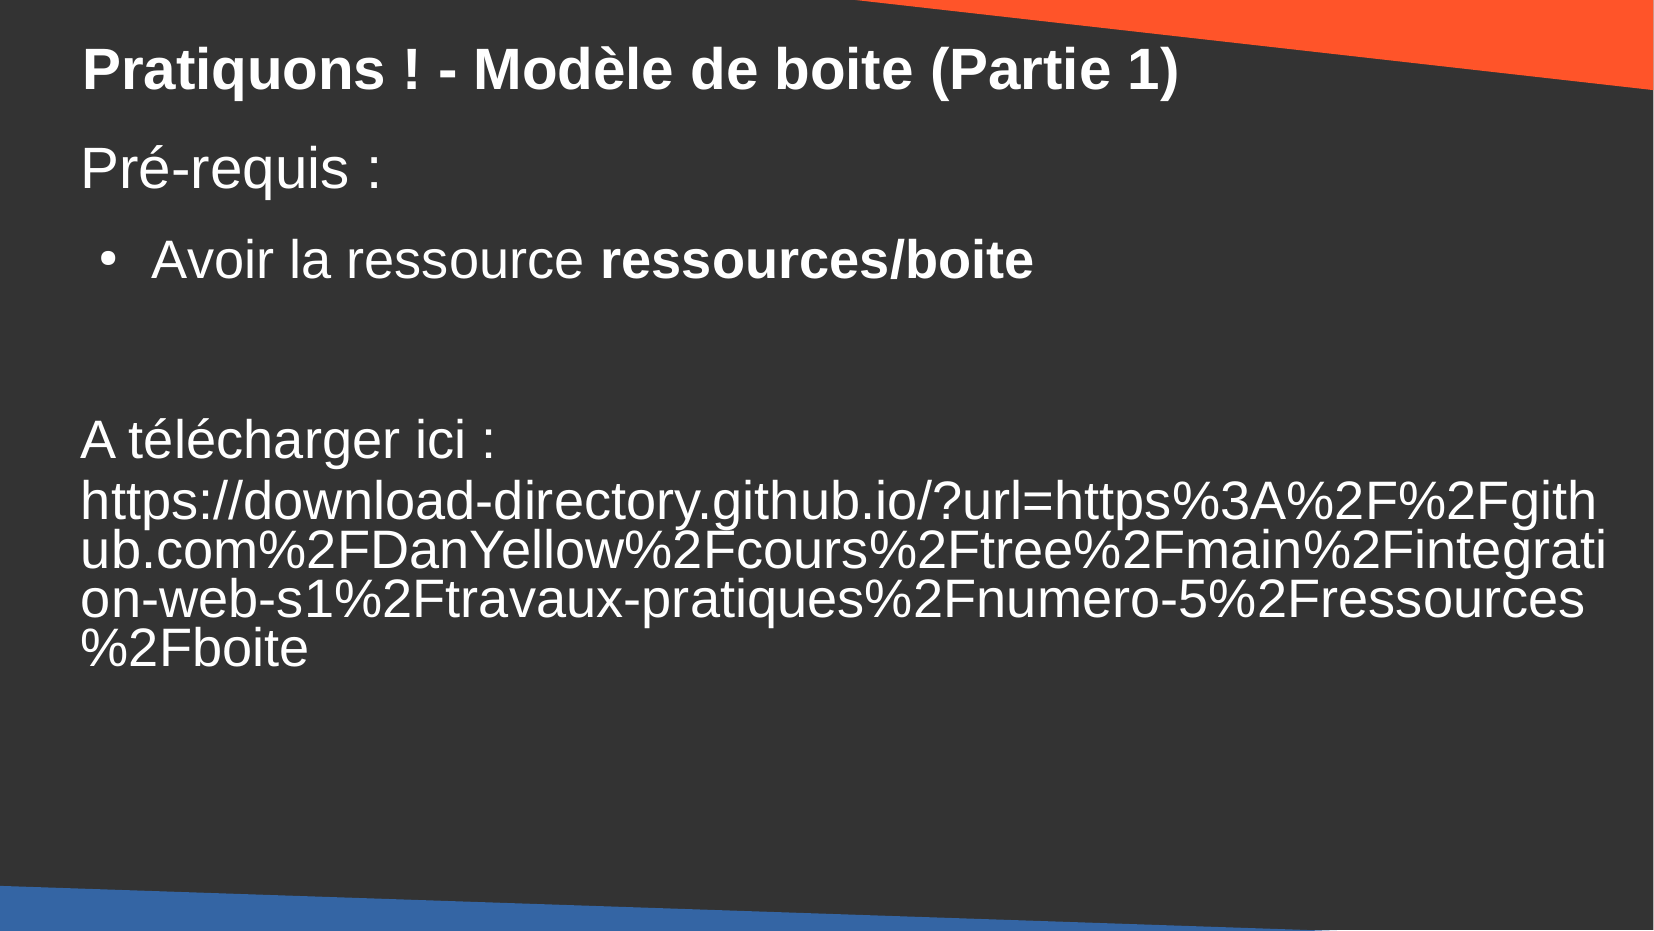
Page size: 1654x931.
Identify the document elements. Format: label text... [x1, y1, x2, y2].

text_box [855, 0, 1654, 91]
title Pratiquons ! - Modèle de boite (Partie 1) [82, 37, 1571, 114]
list Pré-requis : Avoir la ressource ressources/boite A télécharger ici : https://download-directory.github.io/?url=https%3A%2F%2Fgithub.com%2FDanYellow%2Fcours%2Ftree%2Fmain%2Fintegration-web-s1%2Ftravaux-pratiques%2Fnumero-5%2Fressources%2Fboite [80, 135, 1620, 697]
text_box [0, 885, 1337, 931]
